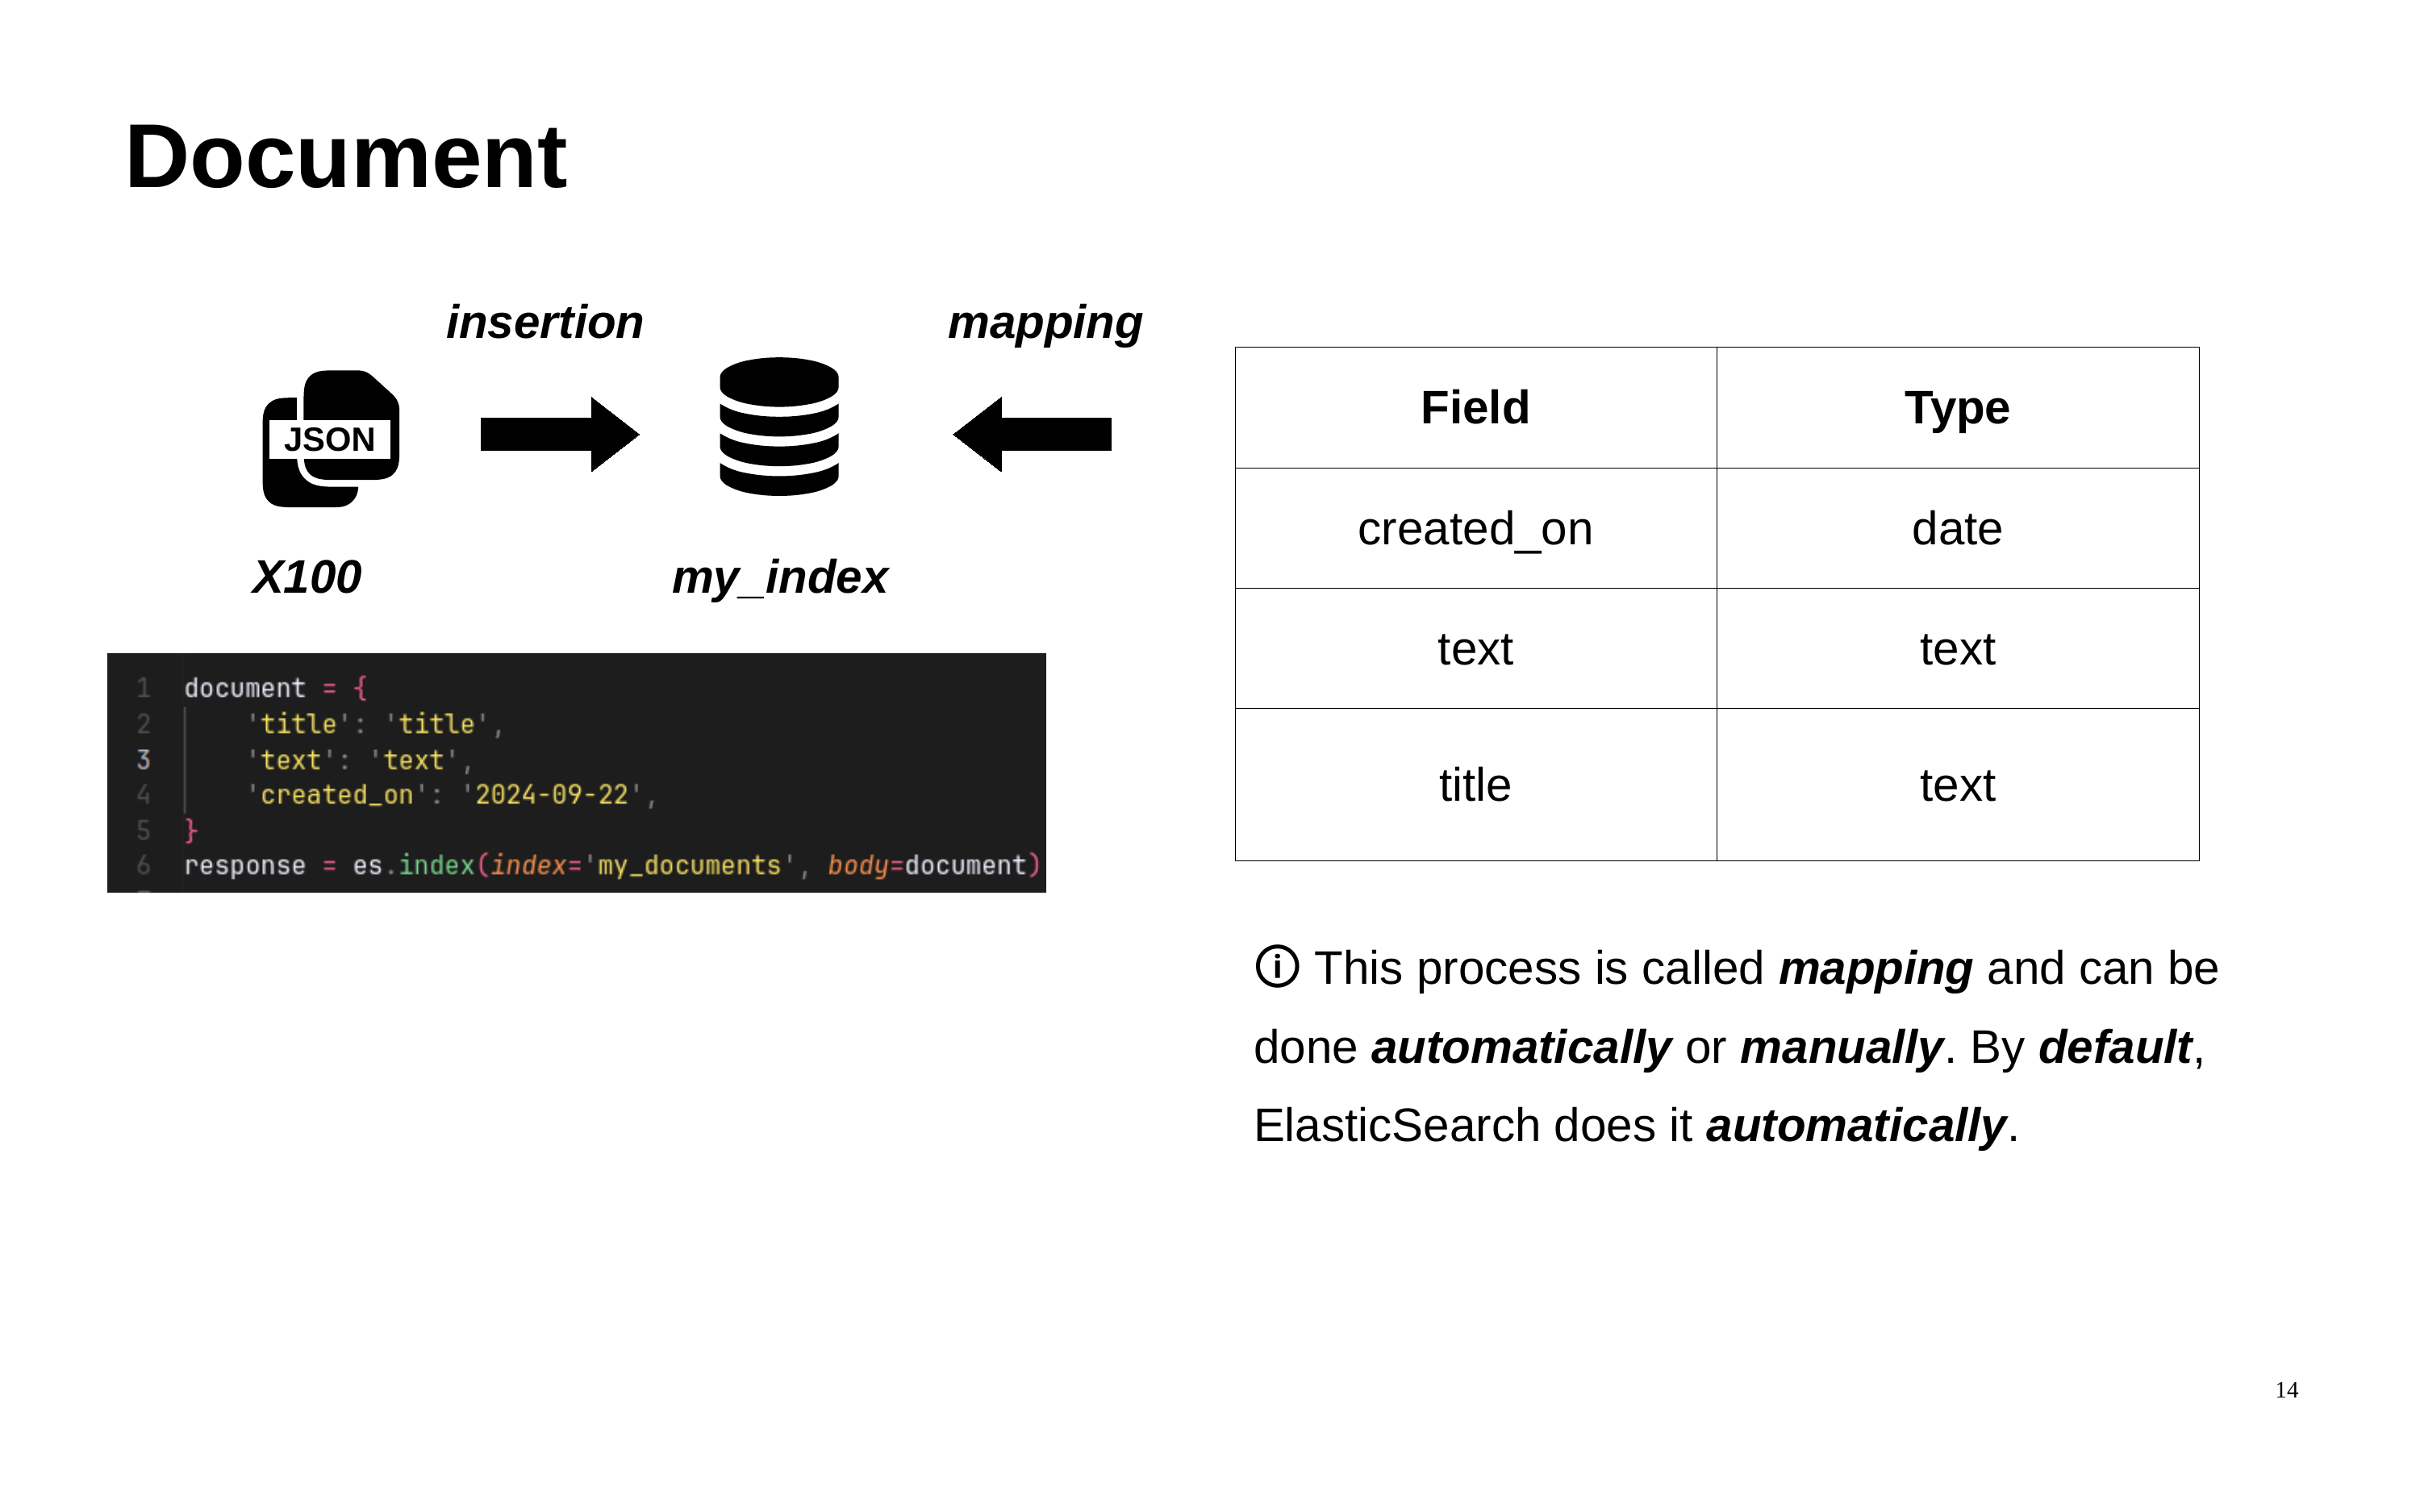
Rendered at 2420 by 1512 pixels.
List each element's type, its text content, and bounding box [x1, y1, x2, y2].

table_cell title [1236, 709, 1717, 860]
table_header Field [1236, 348, 1717, 468]
text_box JSON [269, 420, 390, 459]
picture [711, 357, 850, 496]
table_cell text [1717, 709, 2199, 860]
picture [248, 356, 414, 522]
table_cell text [1717, 589, 2199, 708]
text_box 🛈 This process is called mapping and can be done automatically or manually. By default, ElasticSearch does it automatically. [1241, 910, 2256, 1162]
text_box [481, 397, 640, 472]
text_box Document [112, 61, 1287, 251]
table_header Type [1717, 348, 2199, 468]
text_box X100 [235, 521, 380, 625]
table_cell date [1717, 469, 2199, 588]
table_cell text [1236, 589, 1717, 708]
table_cell created_on [1236, 469, 1717, 588]
text_box mapping [900, 266, 1191, 370]
text_box [953, 397, 1112, 472]
text_box insertion [400, 266, 691, 370]
picture [107, 653, 1046, 893]
text_box my_index [636, 521, 926, 625]
